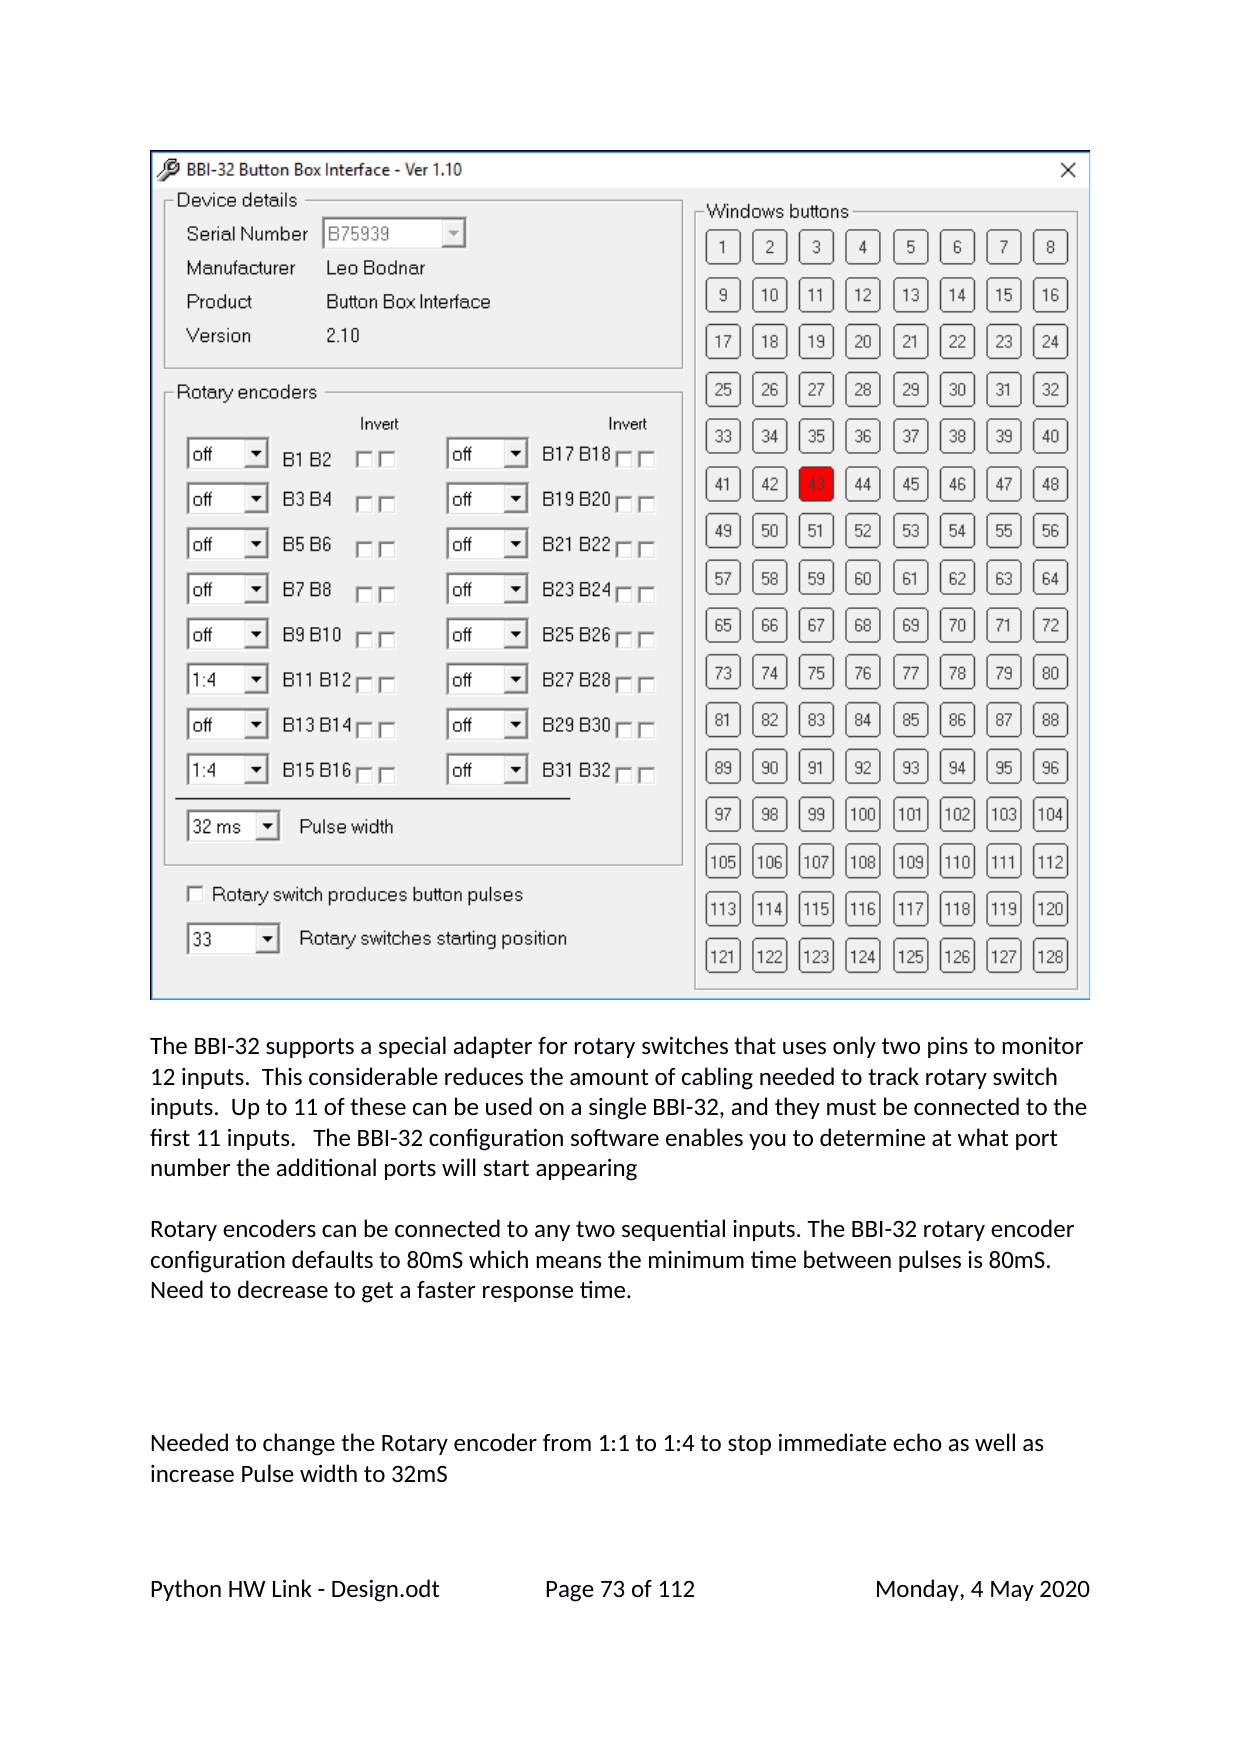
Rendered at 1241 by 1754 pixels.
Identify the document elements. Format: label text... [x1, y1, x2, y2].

picture [150, 150, 1091, 1000]
text Rotary encoders can be connected to any two sequential inputs. The BBI-32 rotary encoder configuration defaults to 80mS which means the minimum time between pulses is 80mS. Need to decrease to get a faster response time. [150, 1214, 1090, 1305]
text Needed to change the Rotary encoder from 1:1 to 1:4 to stop immediate echo as well as increase Pulse width to 32mS [150, 1427, 1090, 1488]
text The BBI-32 supports a special adapter for rotary switches that uses only two pins to monitor 12 inputs. This considerable reduces the amount of cabling needed to track rotary switch inputs. Up to 11 of these can be used on a single BBI-32, and they must be connected to the first 11 inputs. The BBI-32 configuration software enables you to determine at what port number the additional ports will start appearing [150, 1031, 1090, 1183]
